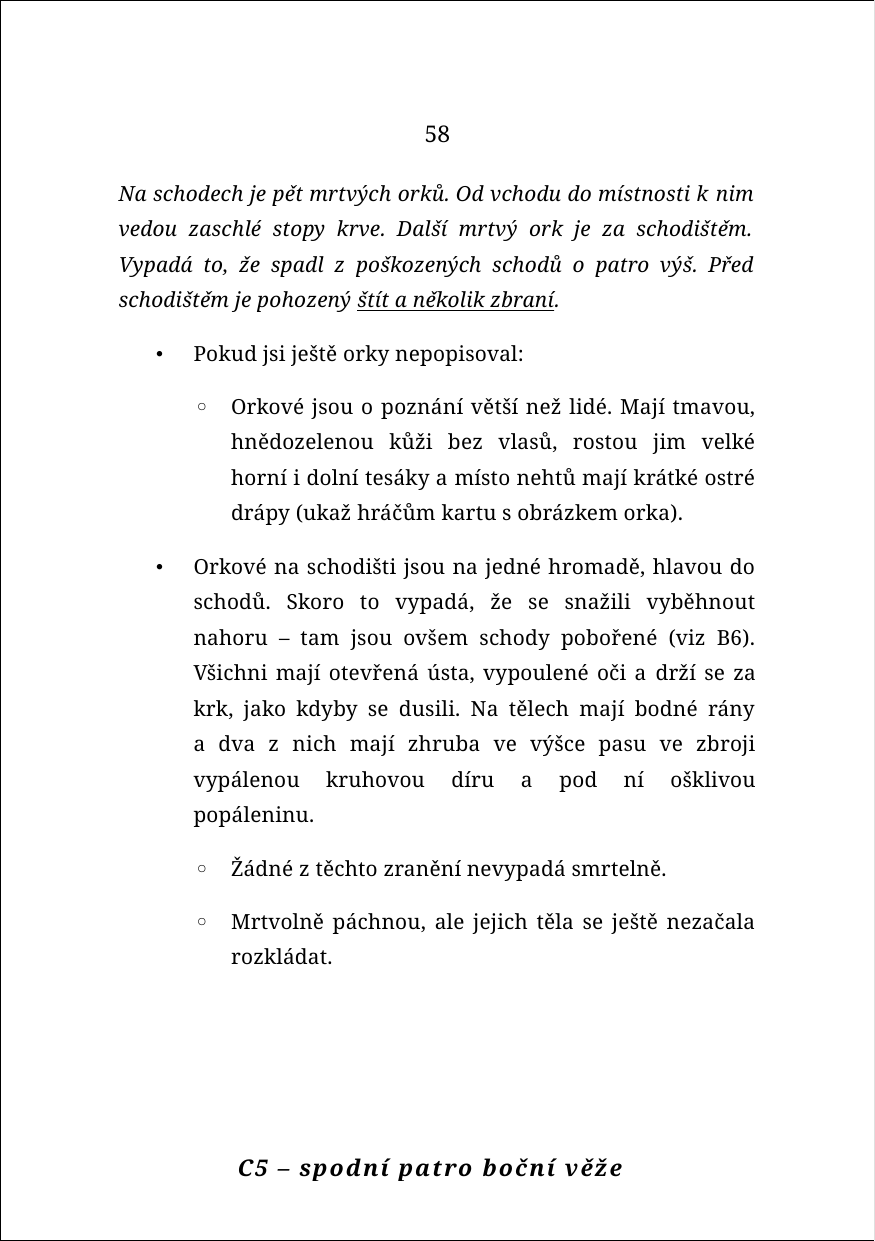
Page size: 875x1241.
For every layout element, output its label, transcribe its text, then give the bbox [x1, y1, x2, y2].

list Pokud jsi ještě orky nepopisoval: [156, 339, 756, 367]
list Orkové na schodišti jsou na jedné hromadě, hlavou do schodů. Skoro to vypadá, že se snažili vyběhnout nahoru – tam jsou ovšem schody pobořené (viz B6). Všichni mají otevřená ústa, vypoulené oči a⁠ drží se za krk, jako kdyby se dusili. Na tělech mají bodné rány a⁠ dva z⁠ nich mají zhruba ve výšce pasu ve zbroji vypálenou kruhovou díru a⁠ pod ní ošklivou popáleninu. [156, 552, 756, 829]
text Na schodech je pět mrtvých orků. Od vchodu do místnosti k⁠ nim vedou zaschlé stopy krve. Další mrtvý ork je za schodištěm. Vypadá to, že spadl z⁠ poškozených schodů o⁠ patro výš. Před schodištěm je pohozený štít a⁠ několik zbraní. [118, 179, 756, 314]
list Žádné z⁠ těchto zranění nevypadá smrtelně. [193, 854, 756, 882]
list Orkové jsou o⁠ poznání větší než lidé. Mají tmavou, hnědozelenou kůži bez vlasů, rostou jim velké horní i⁠ dolní tesáky a⁠ místo nehtů mají krátké ostré drápy (ukaž hráčům kartu s obrázkem orka). [193, 392, 756, 527]
list Mrtvolně páchnou, ale jejich těla se ještě nezačala rozkládat. [193, 907, 756, 971]
